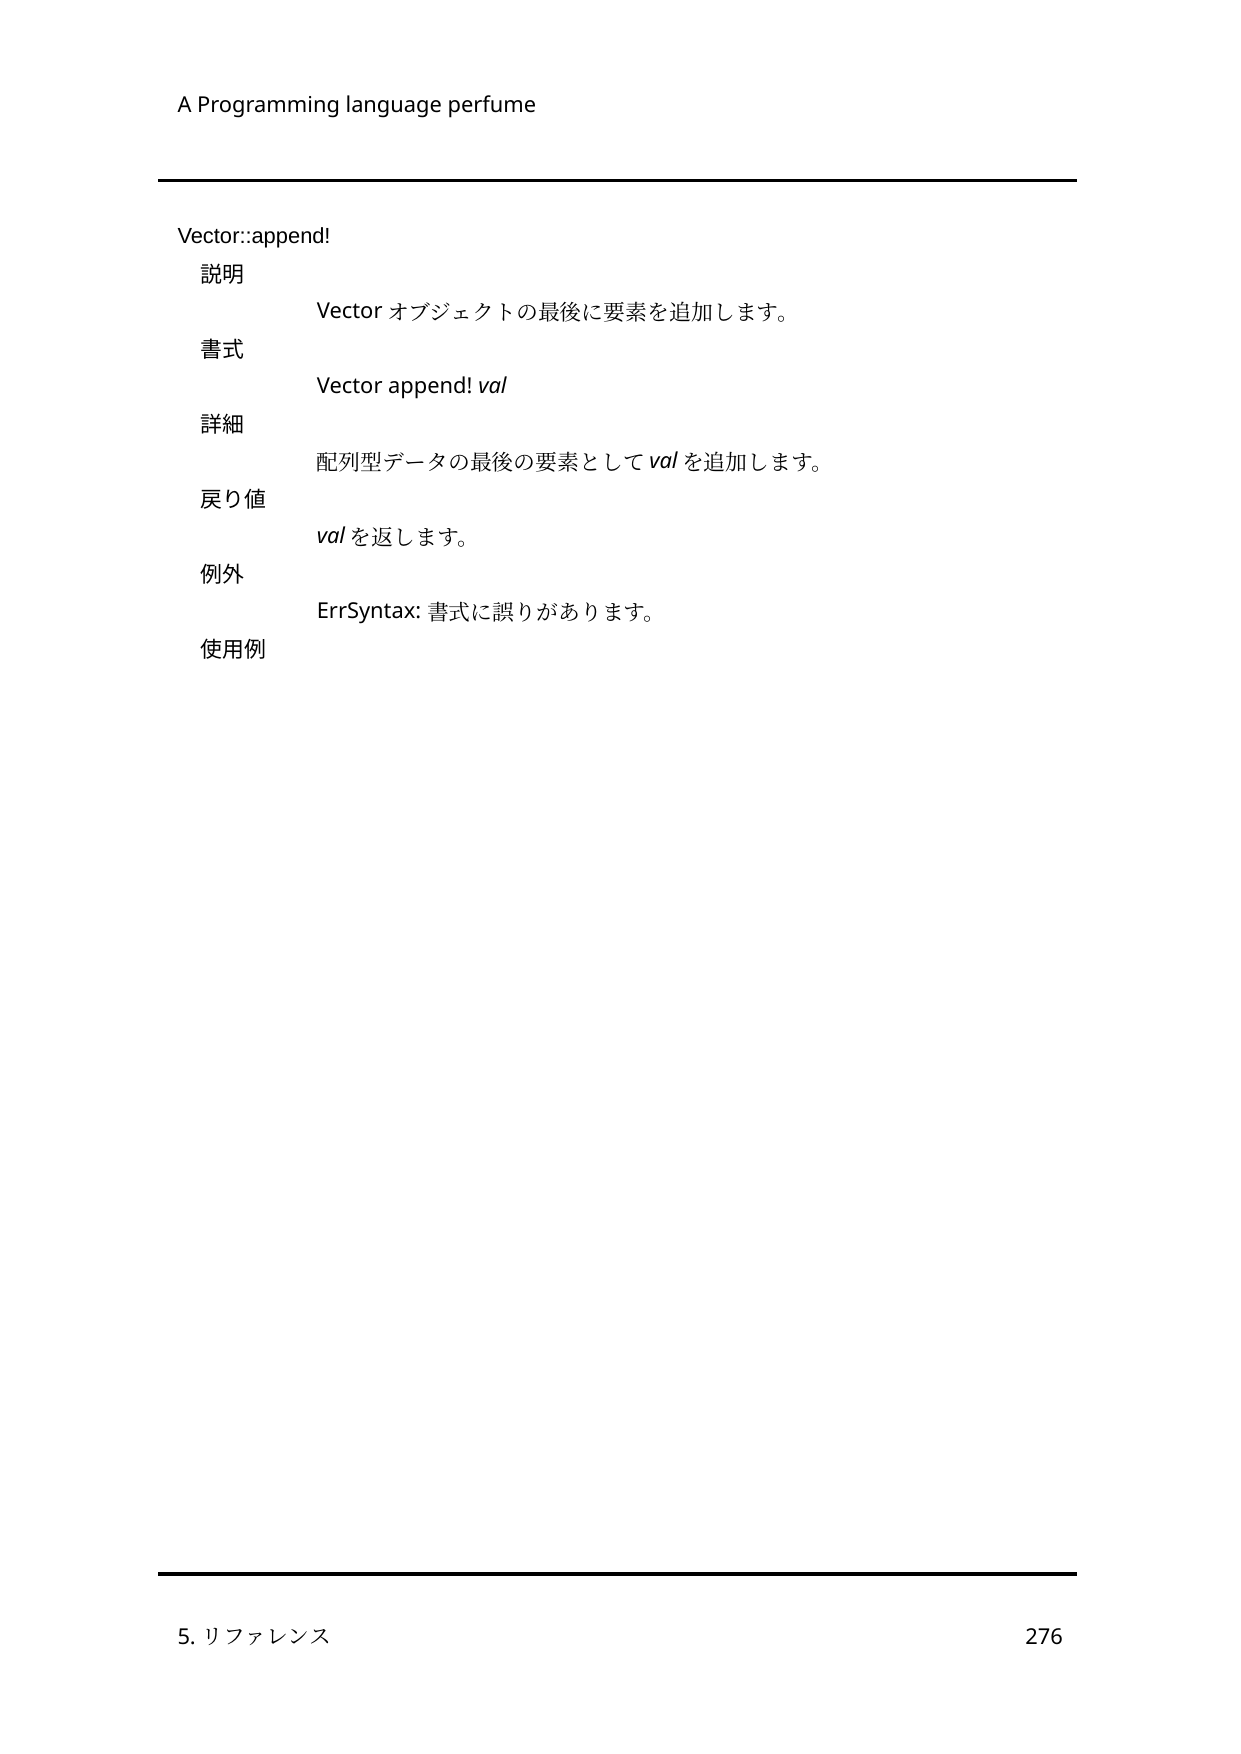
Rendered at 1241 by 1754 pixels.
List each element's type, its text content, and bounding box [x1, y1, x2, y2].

table_cell 配列型データの最後の要素としてvalを追加します。 [317, 404, 1063, 479]
table_cell 詳細 [200, 404, 317, 479]
subtitle Vector::append! [177, 217, 1063, 254]
table_cell valを返します。 [317, 479, 1063, 554]
table_cell [317, 629, 1063, 704]
table_header Vectorオブジェクトの最後に要素を追加します。 [317, 254, 1063, 329]
table_cell Vector append! val [317, 329, 1063, 404]
table_cell 戻り値 [200, 479, 317, 554]
table_cell ErrSyntax: 書式に誤りがあります。 [317, 554, 1063, 629]
table_cell 書式 [200, 329, 317, 404]
table_header 説明 [200, 254, 317, 329]
table_cell 例外 [200, 554, 317, 629]
table_cell 使用例 [200, 629, 317, 704]
